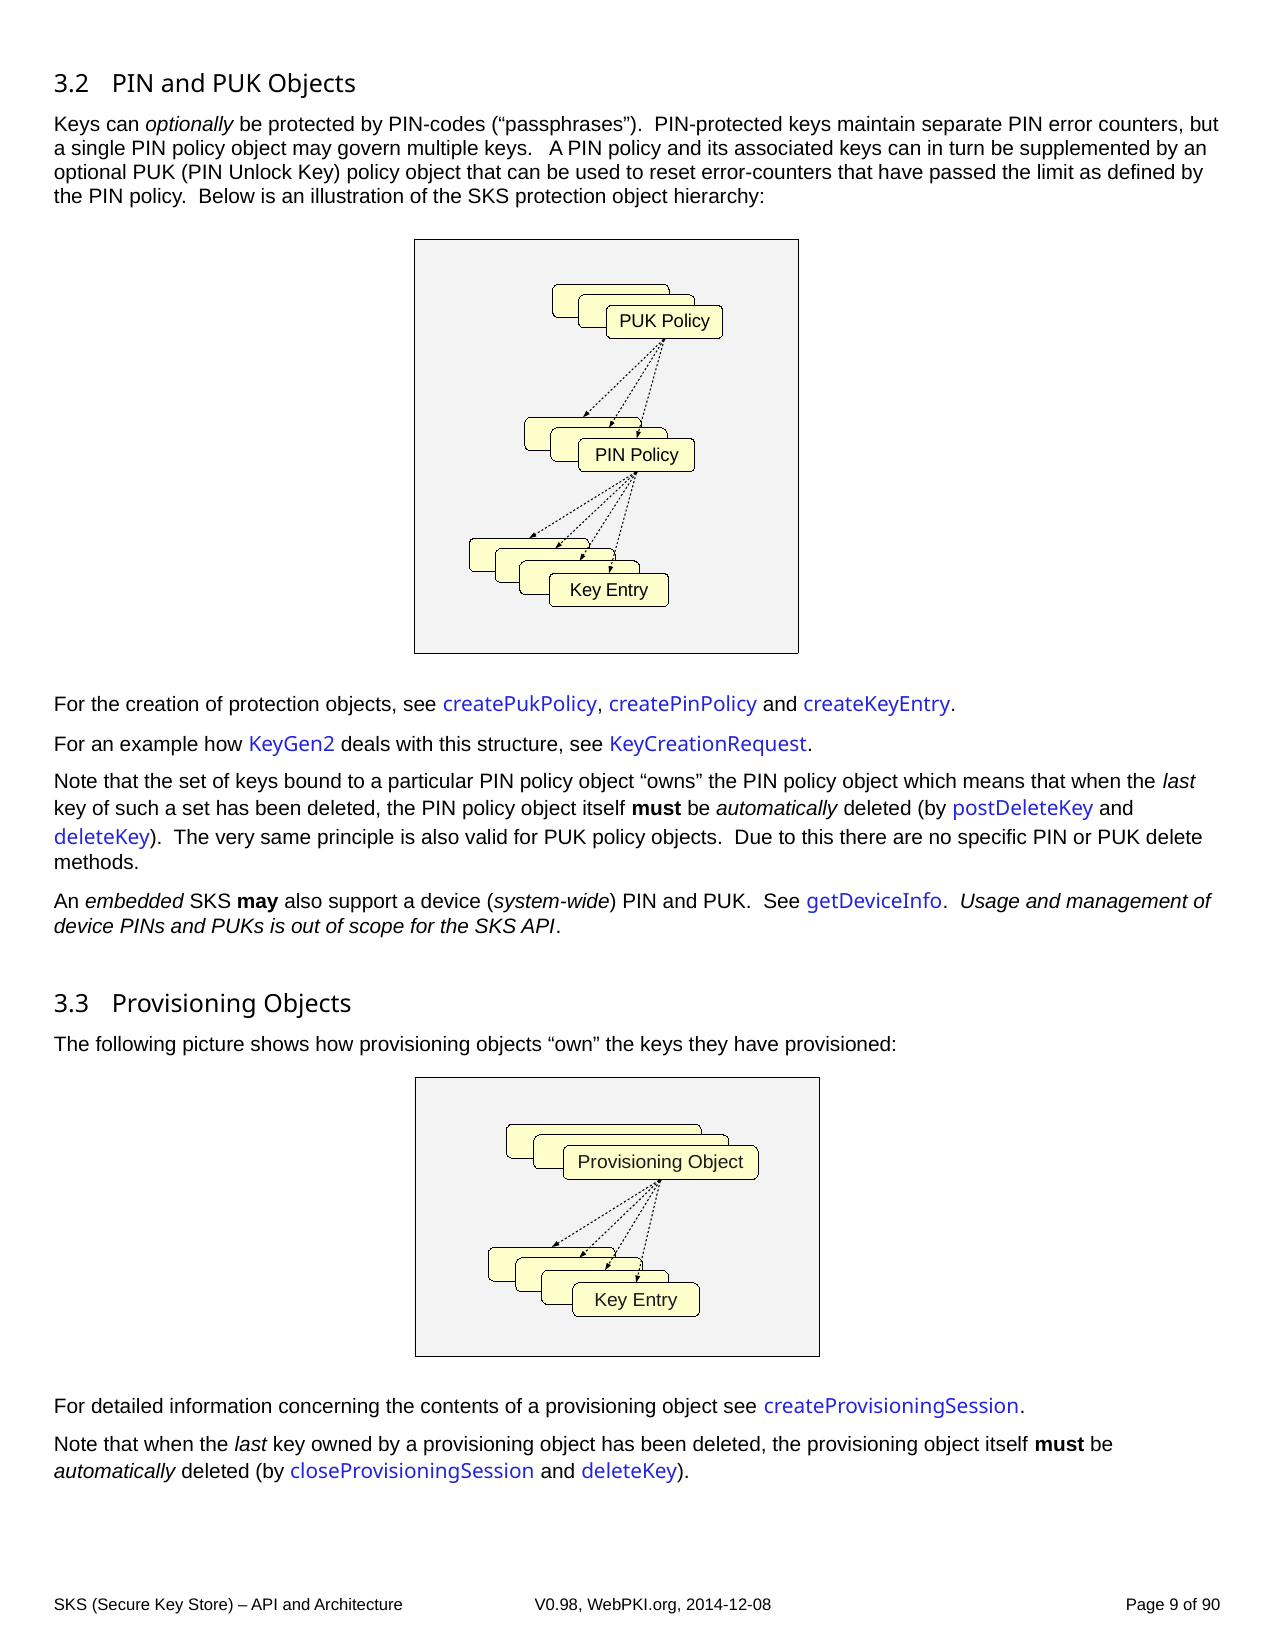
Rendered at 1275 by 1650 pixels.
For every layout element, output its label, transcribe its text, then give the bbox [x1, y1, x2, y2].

subtitle PIN and PUK Objects [54, 66, 1221, 100]
text An embedded SKS may also support a device (system-wide) PIN and PUK. See getDeviceInfo. Usage and management of device PINs and PUKs is out of scope for the SKS API. [54, 886, 1221, 938]
text For an example how KeyGen2 deals with this structure, see KeyCreationRequest. [54, 729, 1221, 758]
subtitle Provisioning Objects [54, 986, 1221, 1020]
text For detailed information concerning the contents of a provisioning object see createProvisioningSession. [54, 1392, 1221, 1420]
text For the creation of protection objects, see createPukPolicy, createPinPolicy and createKeyEntry. [54, 689, 1221, 717]
text Keys can optionally be protected by PIN-codes (“passphrases”). PIN-protected keys maintain separate PIN error counters, but a single PIN policy object may govern multiple keys. A PIN policy and its associated keys can in turn be supplemented by an optional PUK (PIN Unlock Key) policy object that can be used to reset error-counters that have passed the limit as defined by the PIN policy. Below is an illustration of the SKS protection object hierarchy: [54, 112, 1221, 208]
text Note that the set of keys bound to a particular PIN policy object “owns” the PIN policy object which means that when the last key of such a set has been deleted, the PIN policy object itself must be automatically deleted (by postDeleteKey and deleteKey). The very same principle is also valid for PUK policy objects. Due to this there are no specific PIN or PUK delete methods. [54, 769, 1221, 874]
text The following picture shows how provisioning objects “own” the keys they have provisioned: [54, 1032, 1221, 1056]
text Note that when the last key owned by a provisioning object has been deleted, the provisioning object itself must be automatically deleted (by closeProvisioningSession and deleteKey). [54, 1432, 1221, 1484]
